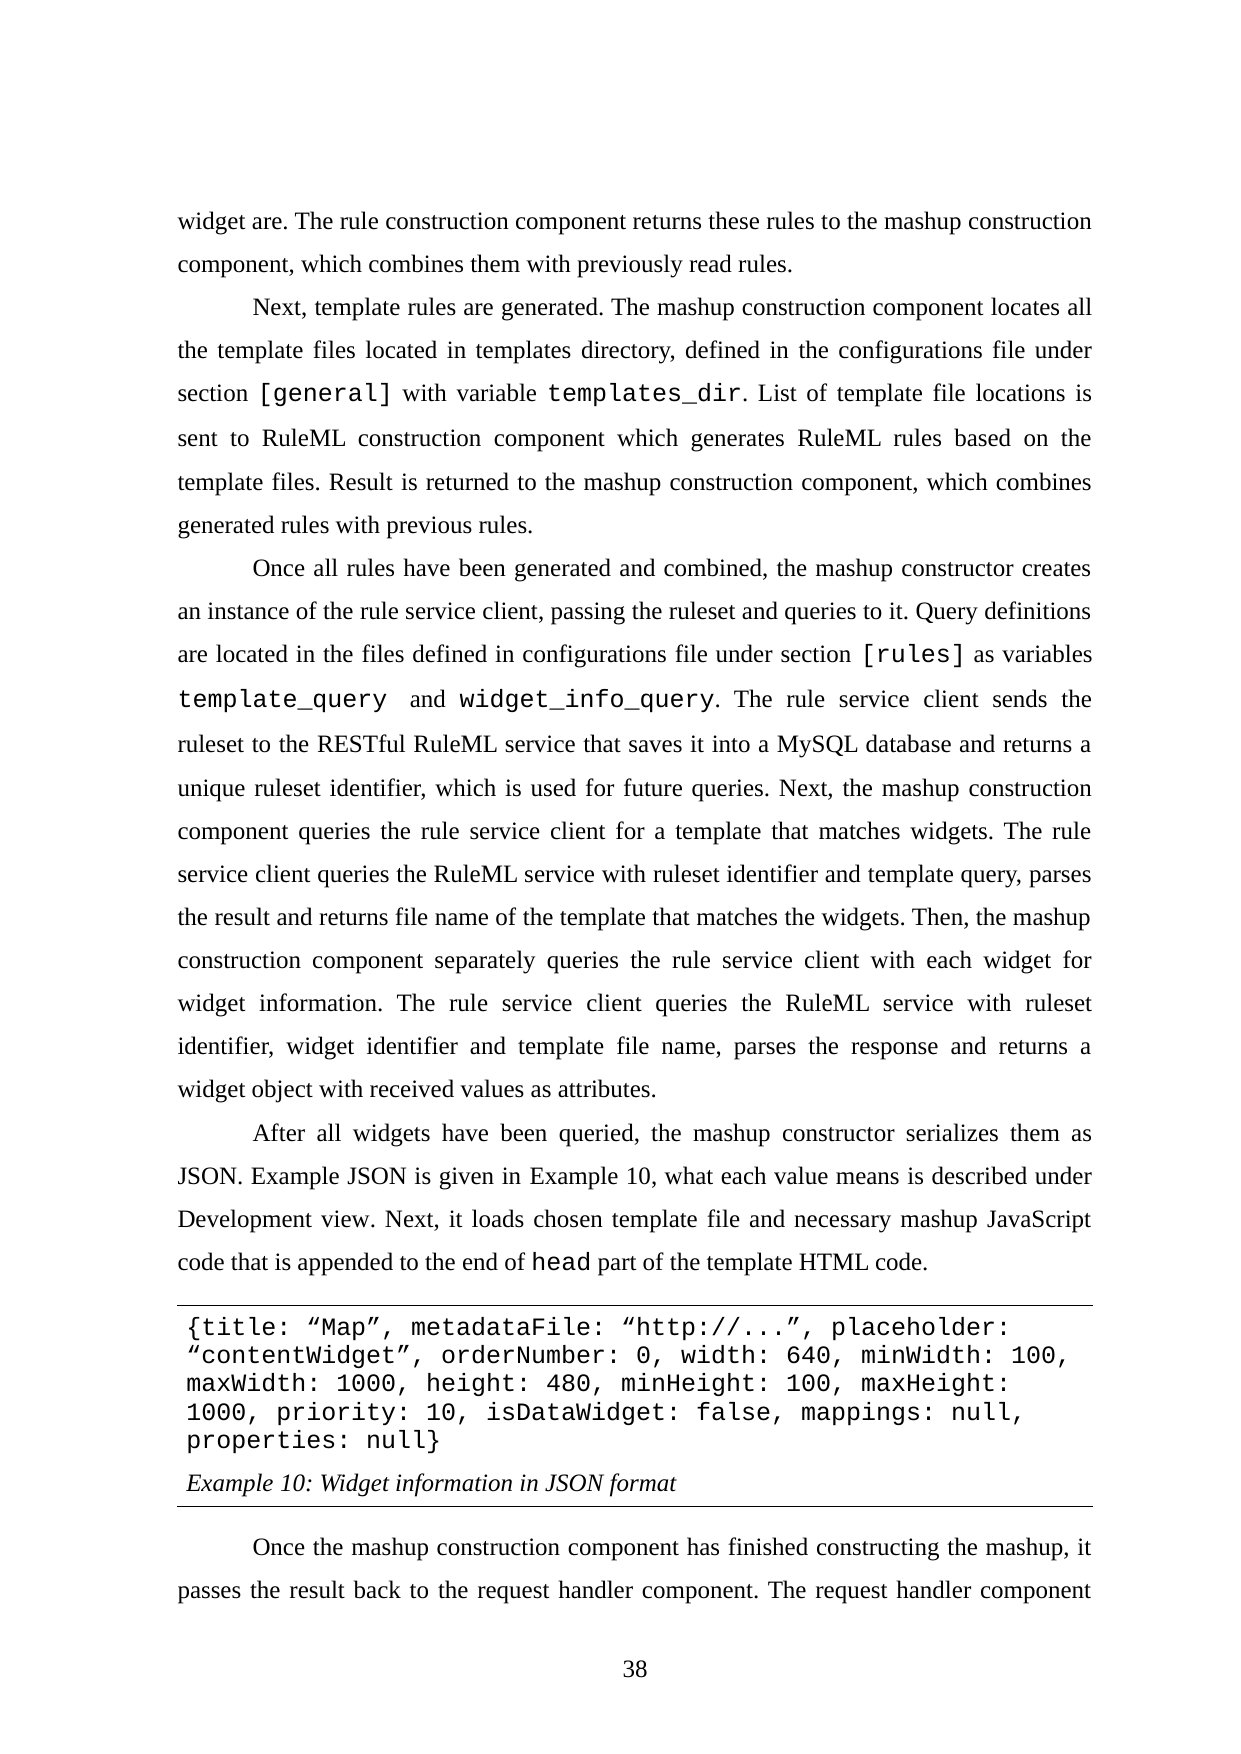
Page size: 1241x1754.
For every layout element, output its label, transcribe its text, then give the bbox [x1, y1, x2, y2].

text Next, template rules are generated. The mashup construction component locates all the template files located in templates directory, defined in the configurations file under section [general] with variable templates_dir. List of template file locations is sent to RuleML construction component which generates RuleML rules based on the template files. Result is returned to the mashup construction component, which combines generated rules with previous rules. [177, 292, 1093, 538]
text Once the mashup construction component has finished constructing the mashup, it passes the result back to the request handler component. The request handler component [177, 1507, 1093, 1604]
text Once all rules have been generated and combined, the mashup constructor creates an instance of the rule service client, passing the ruleset and queries to it. Query definitions are located in the files defined in configurations file under section [rules] as variables template_query and widget_info_query. The rule service client sends the ruleset to the RESTful RuleML service that saves it into a MySQL database and returns a unique ruleset identifier, which is used for future queries. Next, the mashup construction component queries the rule service client for a template that matches widgets. The rule service client queries the RuleML service with ruleset identifier and template query, parses the result and returns file name of the template that matches the widgets. Then, the mashup construction component separately queries the rule service client with each widget for widget information. The rule service client queries the RuleML service with ruleset identifier, widget identifier and template file name, parses the response and returns a widget object with received values as attributes. [177, 553, 1093, 1103]
text [177, 1306, 1093, 1506]
text widget are. The rule construction component returns these rules to the mashup construction component, which combines them with previously read rules. [177, 206, 1093, 278]
text After all widgets have been queried, the mashup constructor serializes them as JSON. Example JSON is given in Example 10, what each value means is described under Development view. Next, it loads chosen template file and necessary mashup JavaScript code that is appended to the end of head part of the template HTML code. [177, 1118, 1093, 1278]
text {title: “Map”, metadataFile: “http://...”, placeholder: “contentWidget”, orderNumber: 0, width: 640, minWidth: 100, maxWidth: 1000, height: 480, minHeight: 100, maxHeight: 1000, priority: 10, isDataWidget: false, mappings: null, properties: null} [186, 1314, 1084, 1456]
text [177, 1293, 1093, 1305]
text Example 10: Widget information in JSON format [186, 1468, 1084, 1497]
